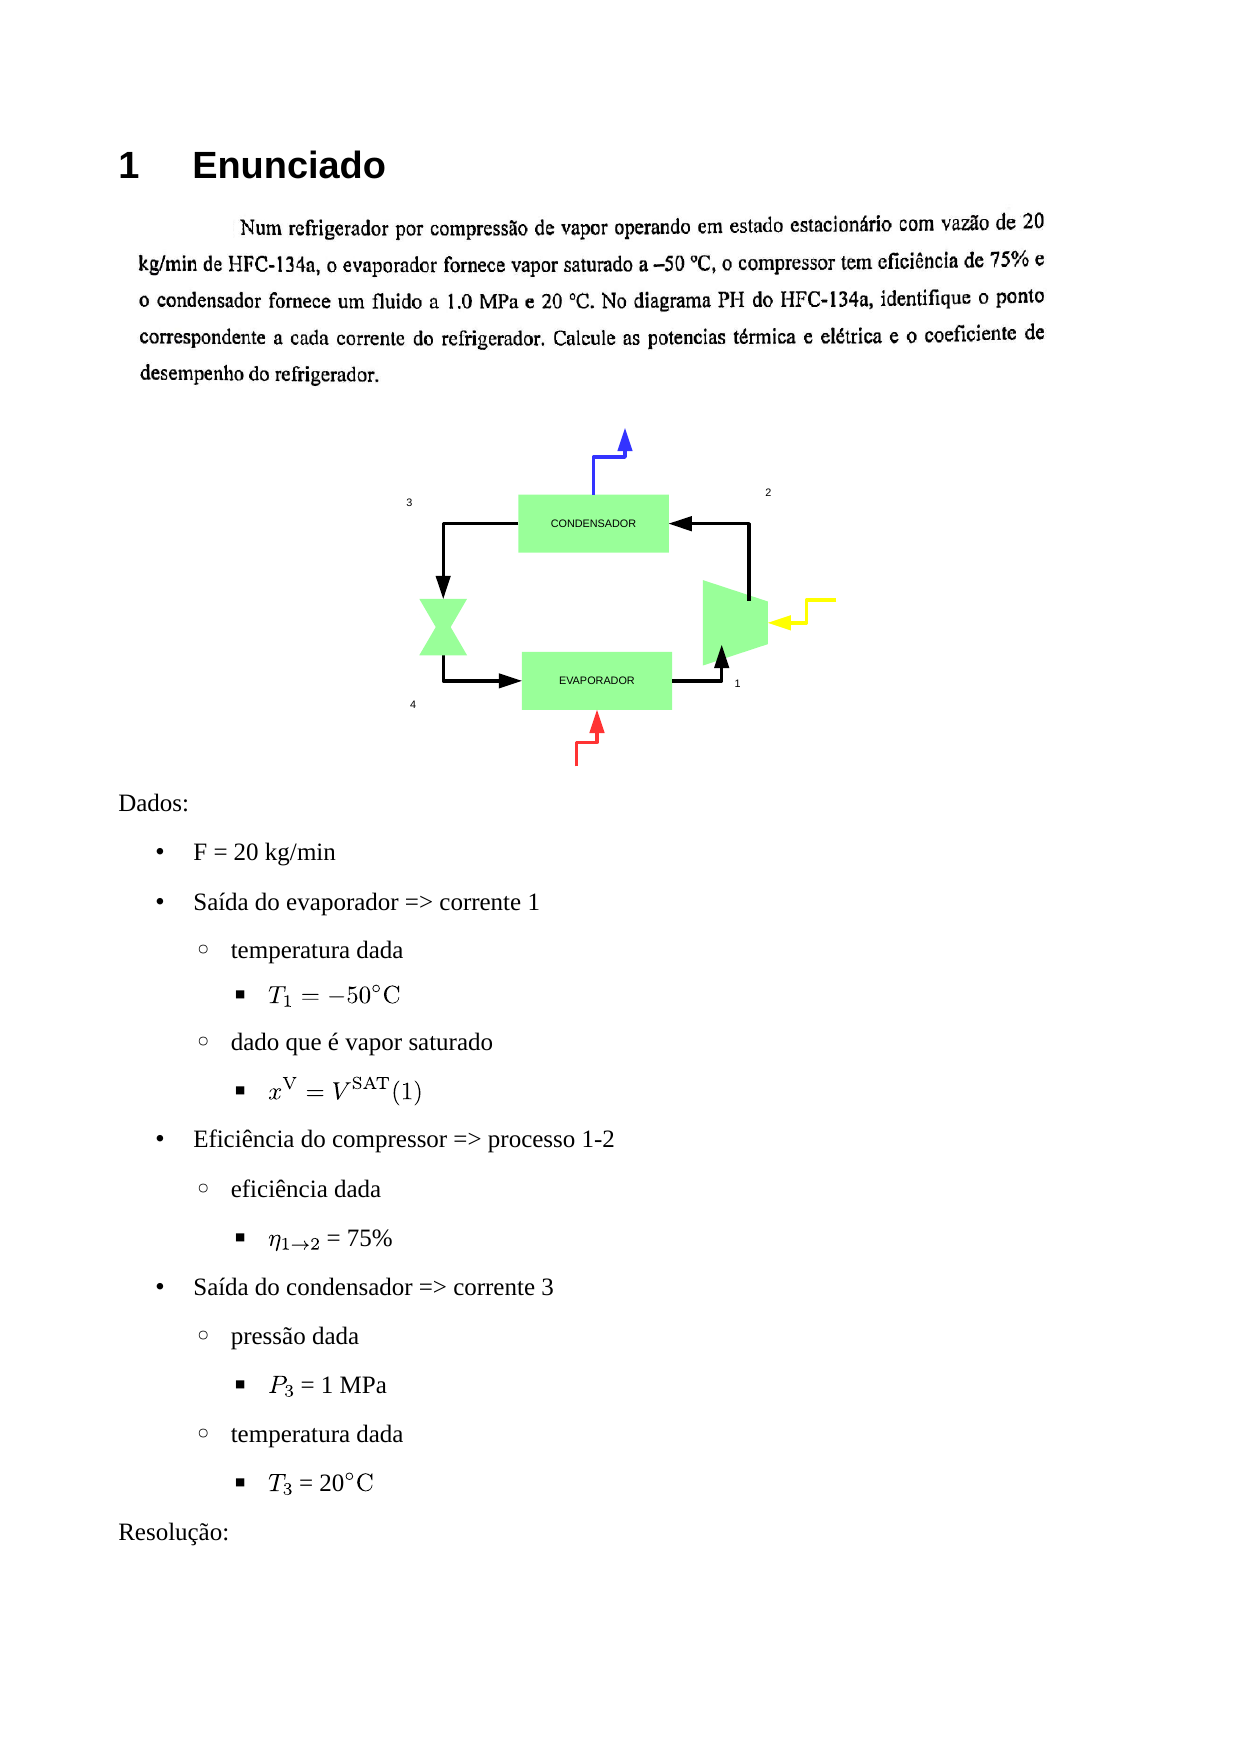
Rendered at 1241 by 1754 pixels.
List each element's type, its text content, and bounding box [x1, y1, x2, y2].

text Dados: [118, 788, 1122, 817]
list eficiência dada [193, 1174, 1122, 1202]
list Saída do condensador => corrente 3 [156, 1272, 1122, 1301]
list dado que é vapor saturado [193, 1027, 1122, 1056]
list temperatura dada [193, 1419, 1122, 1448]
list = 20 [231, 1468, 1122, 1497]
subtitle Enunciado [118, 143, 1122, 187]
list F = 20 kg/min [156, 837, 1122, 866]
list = 1 MPa [231, 1370, 1122, 1399]
list pressão dada [193, 1321, 1122, 1349]
list Eficiência do compressor => processo 1-2 [156, 1124, 1122, 1153]
list Saída do evaporador => corrente 1 [156, 887, 1122, 915]
list temperatura dada [193, 936, 1122, 964]
list = 75% [231, 1223, 1122, 1251]
text Resolução: [118, 1517, 1122, 1546]
